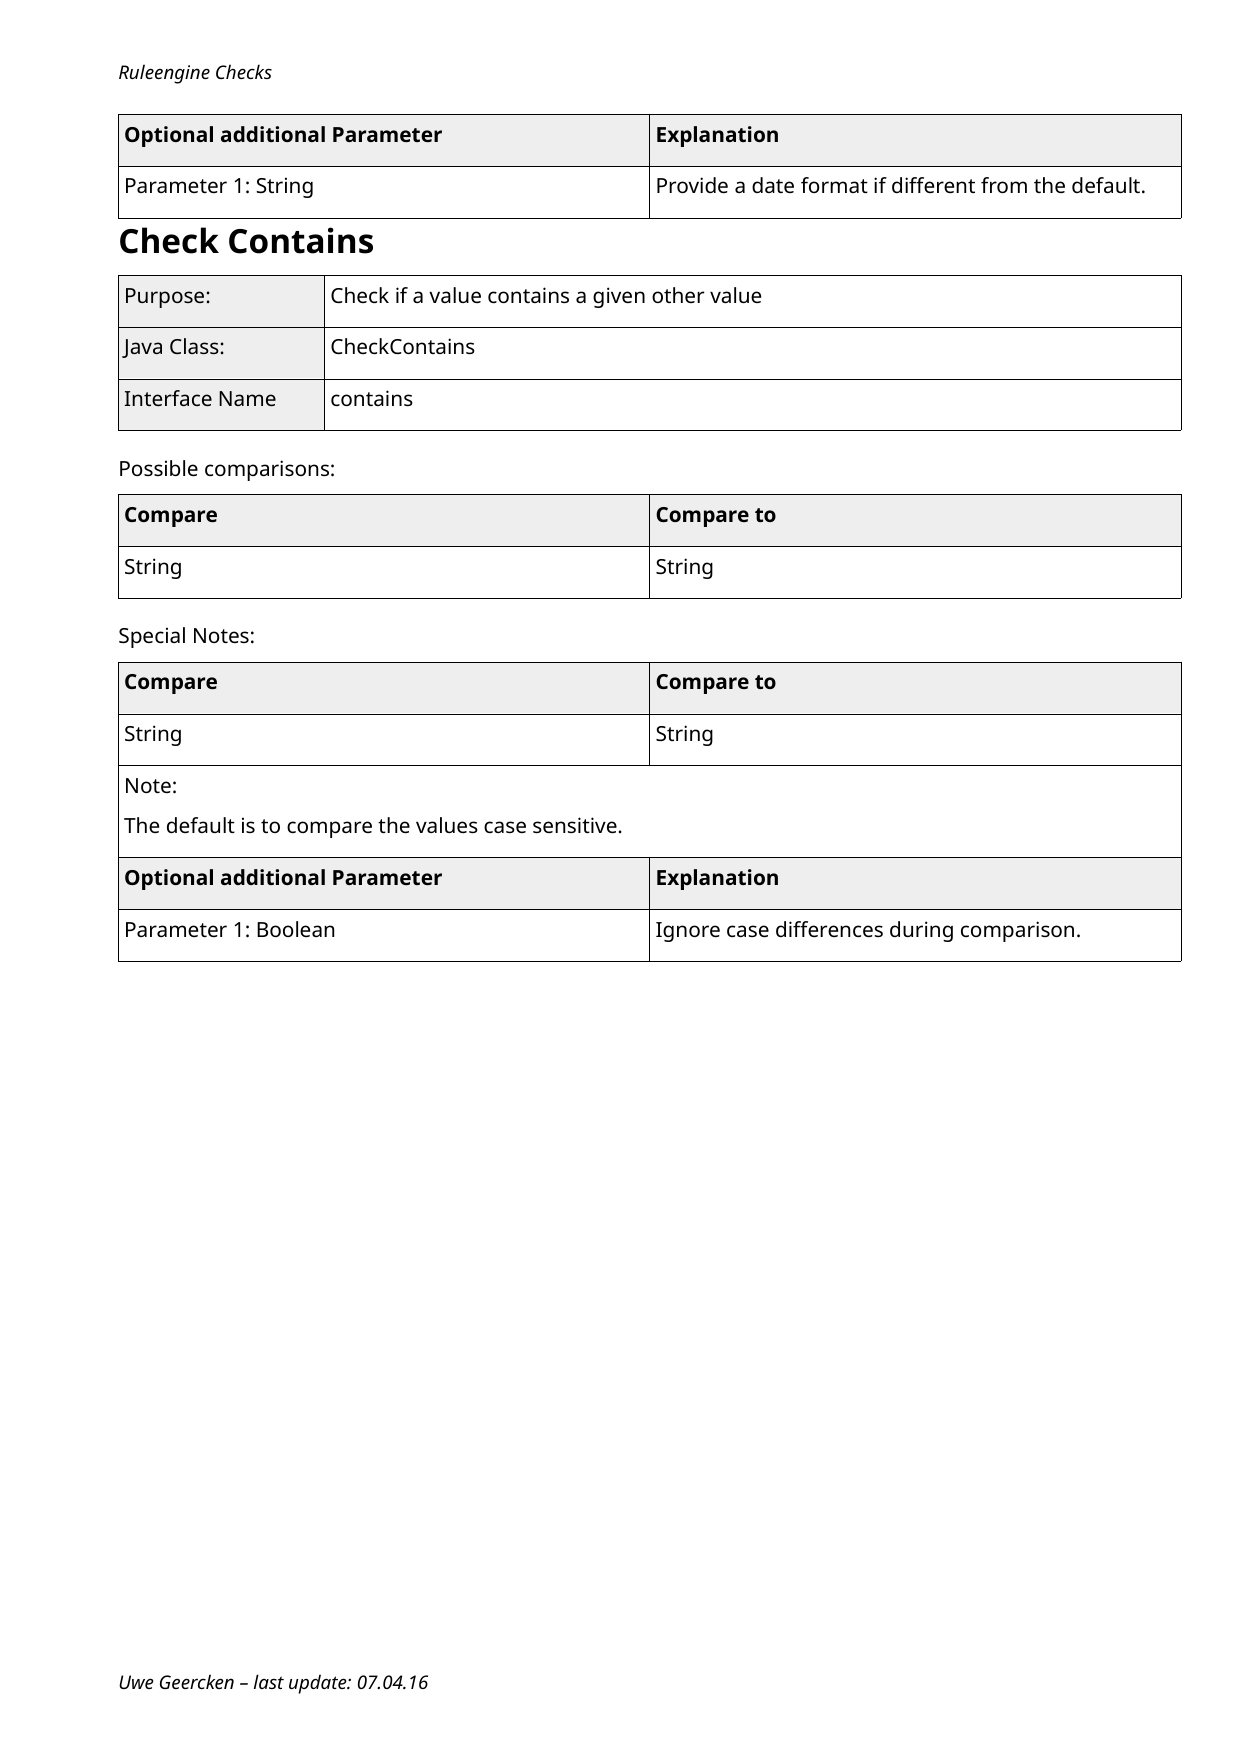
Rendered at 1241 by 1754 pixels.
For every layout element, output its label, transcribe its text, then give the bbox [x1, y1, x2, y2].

table_header Check if a value contains a given other value [325, 276, 1181, 327]
table_cell Provide a date format if different from the default. [650, 167, 1181, 218]
table_cell String [650, 715, 1181, 765]
table_header Compare to [650, 495, 1181, 546]
table_cell contains [325, 380, 1181, 430]
table_cell Note: The default is to compare the values case sensitive. [119, 766, 1181, 857]
table_cell String [650, 547, 1181, 598]
table_cell Optional additional Parameter [119, 115, 649, 166]
table_cell Explanation [650, 115, 1181, 166]
text Possible comparisons: [118, 454, 1181, 482]
table_cell Parameter 1: Boolean [119, 910, 649, 961]
table_cell Optional additional Parameter [119, 858, 649, 909]
table_cell CheckContains [325, 328, 1181, 378]
table_cell Interface Name [119, 380, 324, 430]
table_header Compare to [650, 663, 1181, 713]
table_cell String [119, 715, 649, 765]
table_cell Parameter 1: String [119, 167, 649, 218]
table_cell String [119, 547, 649, 598]
table_header Compare [119, 495, 649, 546]
table_cell Explanation [650, 858, 1181, 909]
table_cell Java Class: [119, 328, 324, 378]
table_header Purpose: [119, 276, 324, 327]
table_cell Ignore case differences during comparison. [650, 910, 1181, 961]
text Special Notes: [118, 621, 1181, 650]
table_header Compare [119, 663, 649, 713]
text Check Contains [118, 219, 1181, 263]
